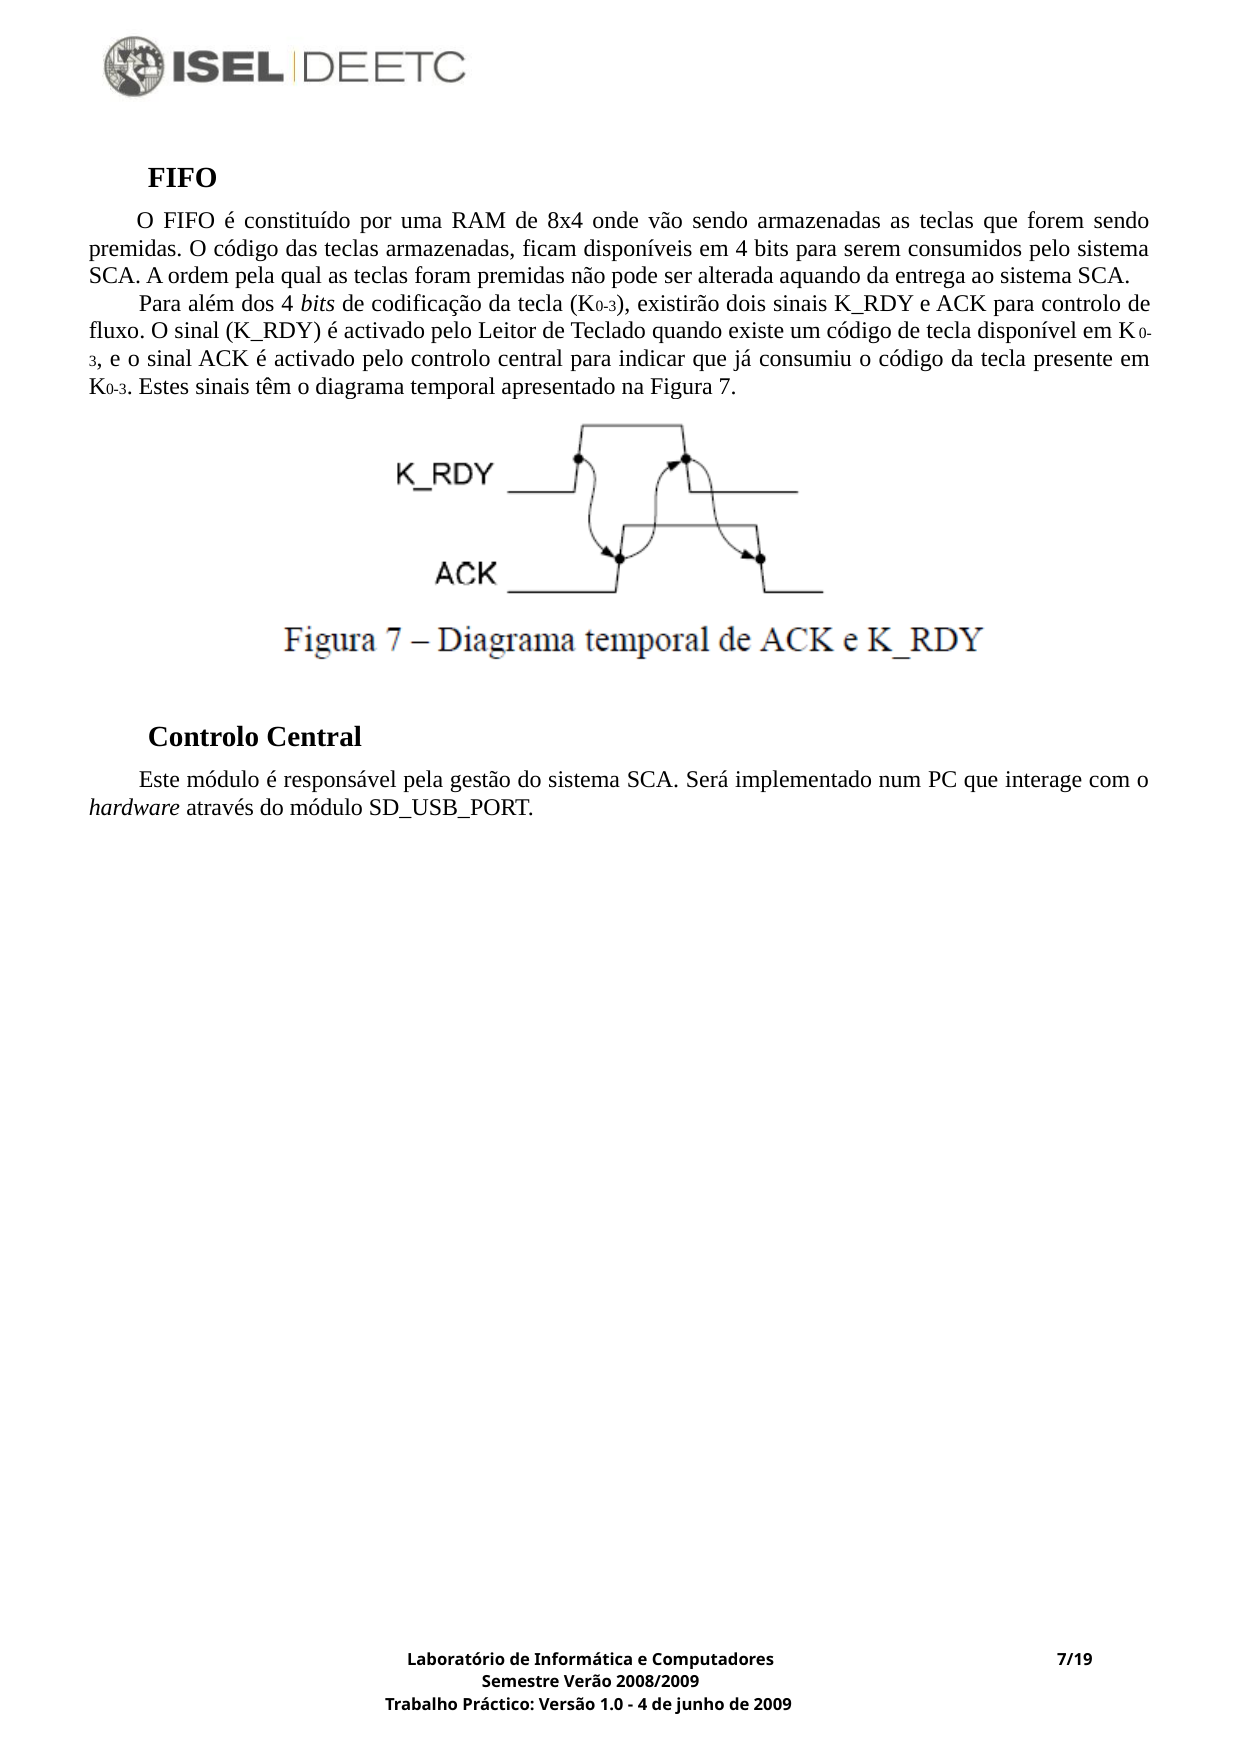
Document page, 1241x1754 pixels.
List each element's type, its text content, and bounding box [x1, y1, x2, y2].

subtitle FIFO [88, 160, 1152, 194]
text Para além dos 4 bits de codificação da tecla (K0-3), existirão dois sinais K_RDY e ACK para controlo de fluxo. O sinal (K_RDY) é activado pelo Leitor de Teclado quando existe um código de tecla disponível em K0-3, e o sinal ACK é activado pelo controlo central para indicar que já consumiu o código da tecla presente em K0-3. Estes sinais têm o diagrama temporal apresentado na Figura 7. [88, 289, 1152, 399]
text O FIFO é constituído por uma RAM de 8x4 onde vão sendo armazenadas as teclas que forem sendo premidas. O código das teclas armazenadas, ficam disponíveis em 4 bits para serem consumidos pelo sistema SCA. A ordem pela qual as teclas foram premidas não pode ser alterada aquando da entrega ao sistema SCA. [88, 206, 1152, 289]
picture [94, 21, 496, 122]
subtitle Controlo Central [88, 719, 1152, 753]
picture [235, 399, 1005, 667]
text Este módulo é responsável pela gestão do sistema SCA. Será implementado num PC que interage com o hardware através do módulo SD_USB_PORT. [88, 765, 1152, 820]
